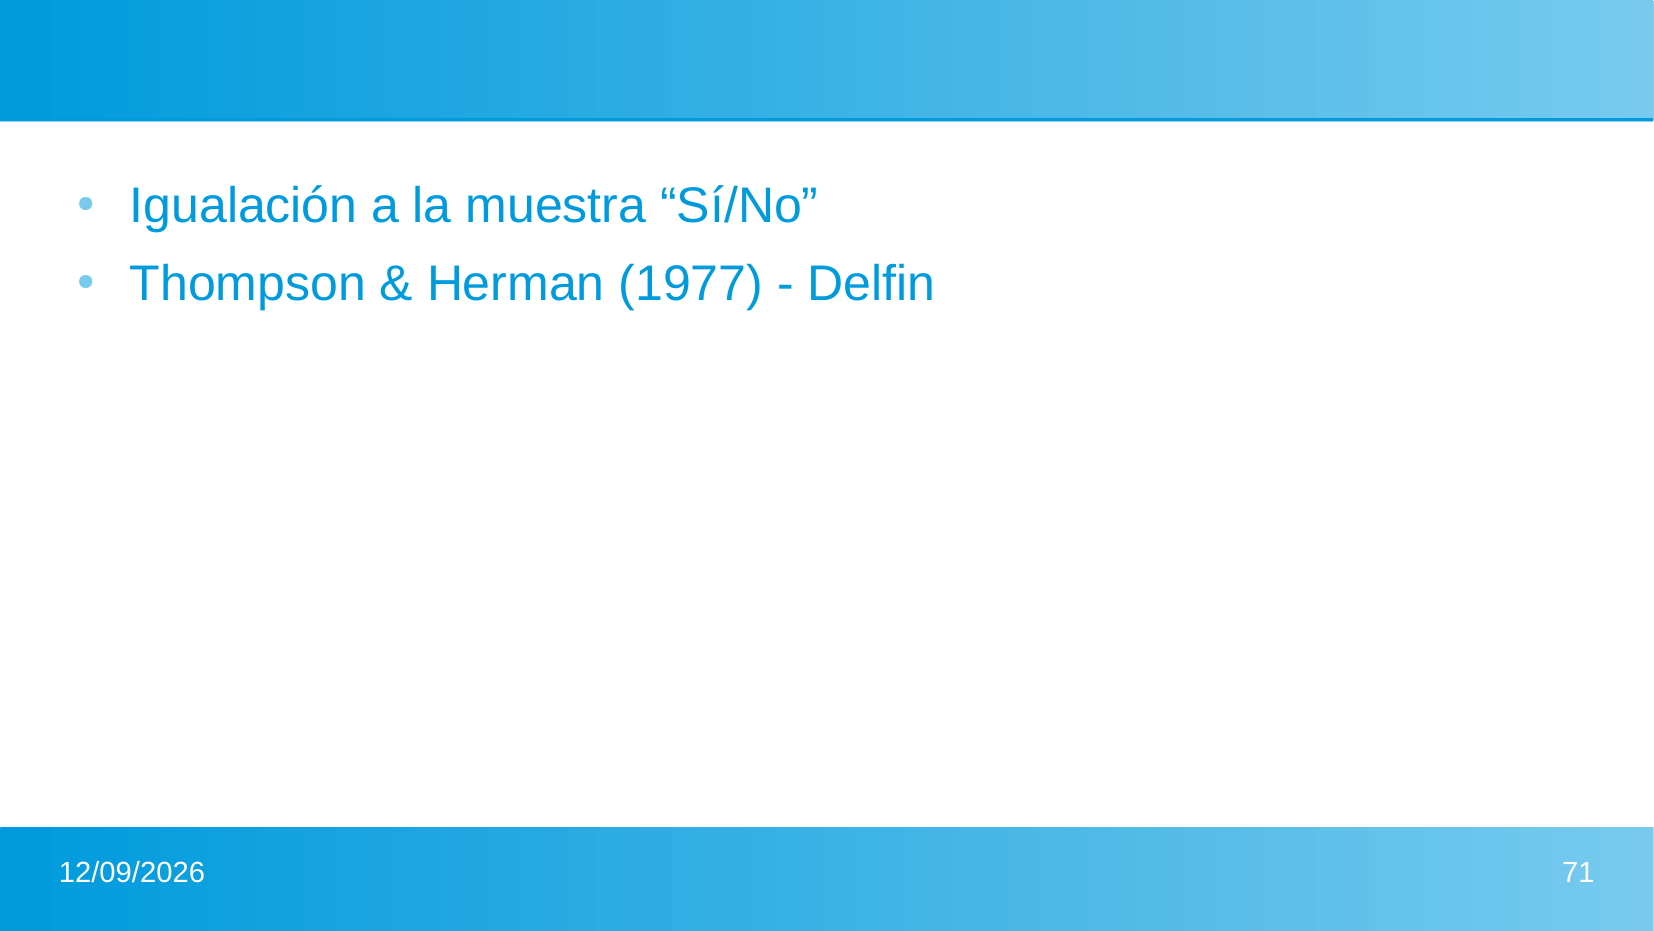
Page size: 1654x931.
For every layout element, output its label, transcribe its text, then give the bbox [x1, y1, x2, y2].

list Igualación a la muestra “Sí/No” Thompson & Herman (1977) - Delfin [59, 177, 1595, 768]
